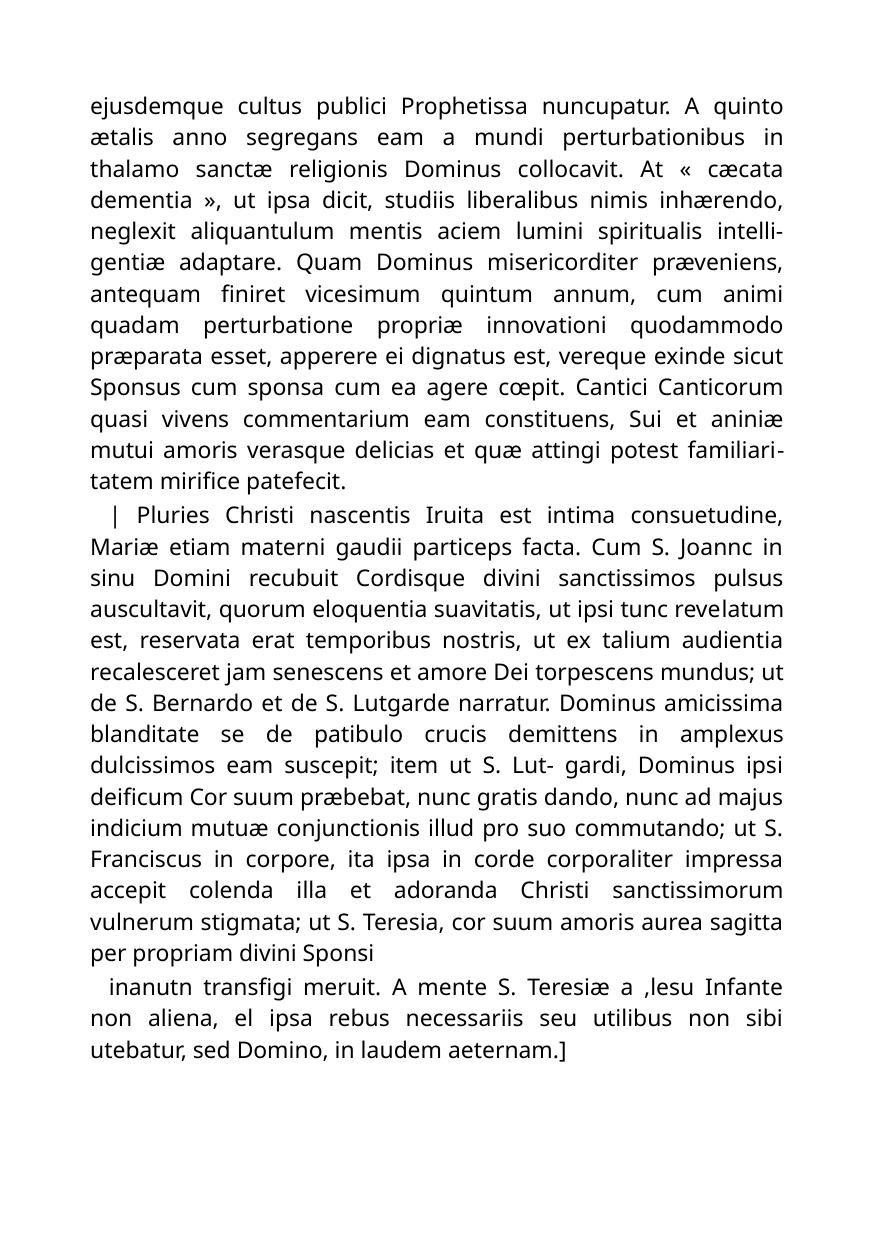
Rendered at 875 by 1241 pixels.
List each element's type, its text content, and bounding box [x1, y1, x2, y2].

text ejusdemque cultus publici Prophetissa nuncupatur. A quinto ætalis anno segregans eam a mundi perturbationibus in thalamo sanctæ religionis Dominus collocavit. At « cæcata dementia », ut ipsa dicit, studiis liberalibus nimis inhærendo, neglexit aliquantulum mentis aciem lumini spiritualis intelli- gentiæ adaptare. Quam Dominus misericorditer præveniens, antequam finiret vicesimum quintum annum, cum animi quadam perturbatione propriæ innovationi quodammodo præparata esset, apperere ei dignatus est, vereque exinde sicut Sponsus cum sponsa cum ea agere cœpit. Cantici Canticorum quasi vivens commentarium eam constituens, Sui et aniniæ mutui amoris verasque delicias et quæ attingi potest familiari­tatem mirifice patefecit. [90, 90, 784, 496]
text inanutn transfigi meruit. A mente S. Teresiæ a ,lesu Infante non aliena, el ipsa rebus necessariis seu utilibus non sibi utebatur, sed Domino, in laudem aeternam.] [90, 971, 784, 1065]
text | Pluries Christi nascentis Iruita est intima consuetudine, Mariæ etiam materni gaudii particeps facta. Cum S. Joannc in sinu Domini recubuit Cordisque divini sanctissimos pulsus auscultavit, quorum eloquentia suavitatis, ut ipsi tunc reve­latum est, reservata erat temporibus nostris, ut ex talium audientia recalesceret jam senescens et amore Dei torpescens mundus; ut de S. Bernardo et de S. Lutgarde narratur. Dominus amicissima blanditate se de patibulo crucis demit­tens in amplexus dulcissimos eam suscepit; item ut S. Lut- gardi, Dominus ipsi deificum Cor suum præbebat, nunc gratis dando, nunc ad majus indicium mutuæ conjunctionis illud pro suo commutando; ut S. Franciscus in corpore, ita ipsa in corde corporaliter impressa accepit colenda illa et adoranda Christi sanctissimorum vulnerum stigmata; ut S. Teresia, cor suum amoris aurea sagitta per propriam divini Sponsi [90, 499, 784, 968]
